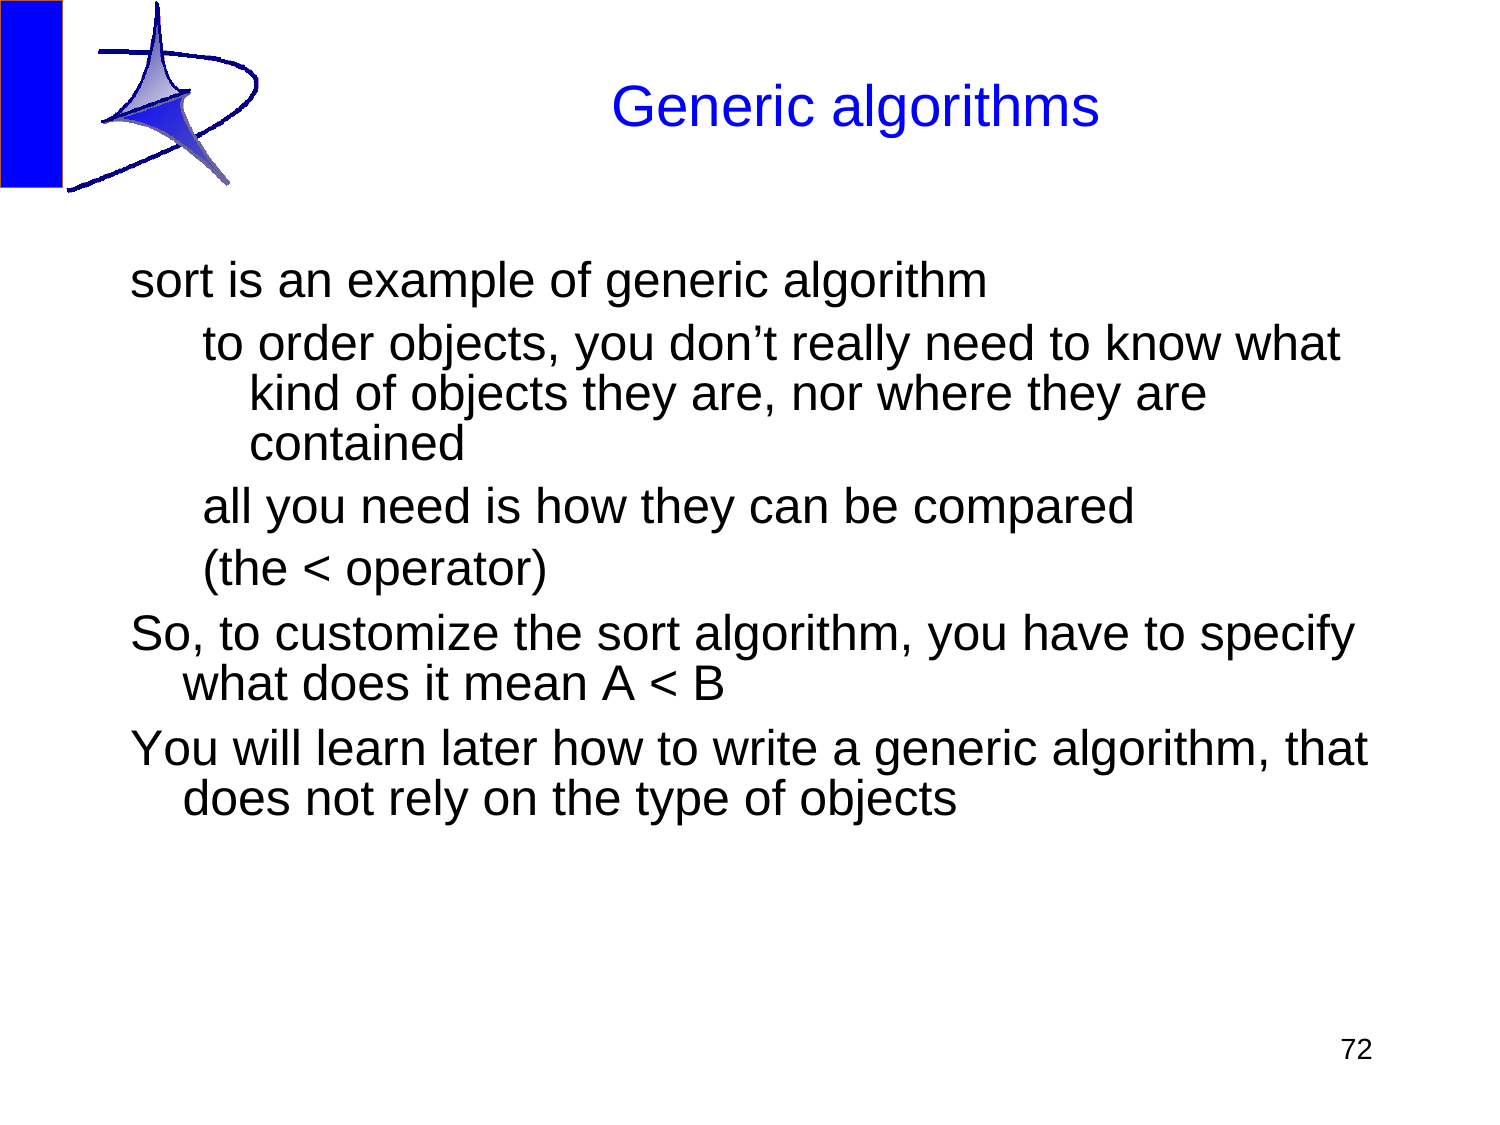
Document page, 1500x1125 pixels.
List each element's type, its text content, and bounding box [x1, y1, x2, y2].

title Generic algorithms [262, 24, 1450, 188]
list sort is an example of generic algorithm to order objects, you don’t really need to know what kind of objects they are, nor where they are contained all you need is how they can be compared (the < operator) So, to customize the sort algorithm, you have to specify what does it mean A < B You will learn later how to write a generic algorithm, that does not rely on the type of objects [112, 249, 1450, 1001]
picture [62, 0, 263, 197]
